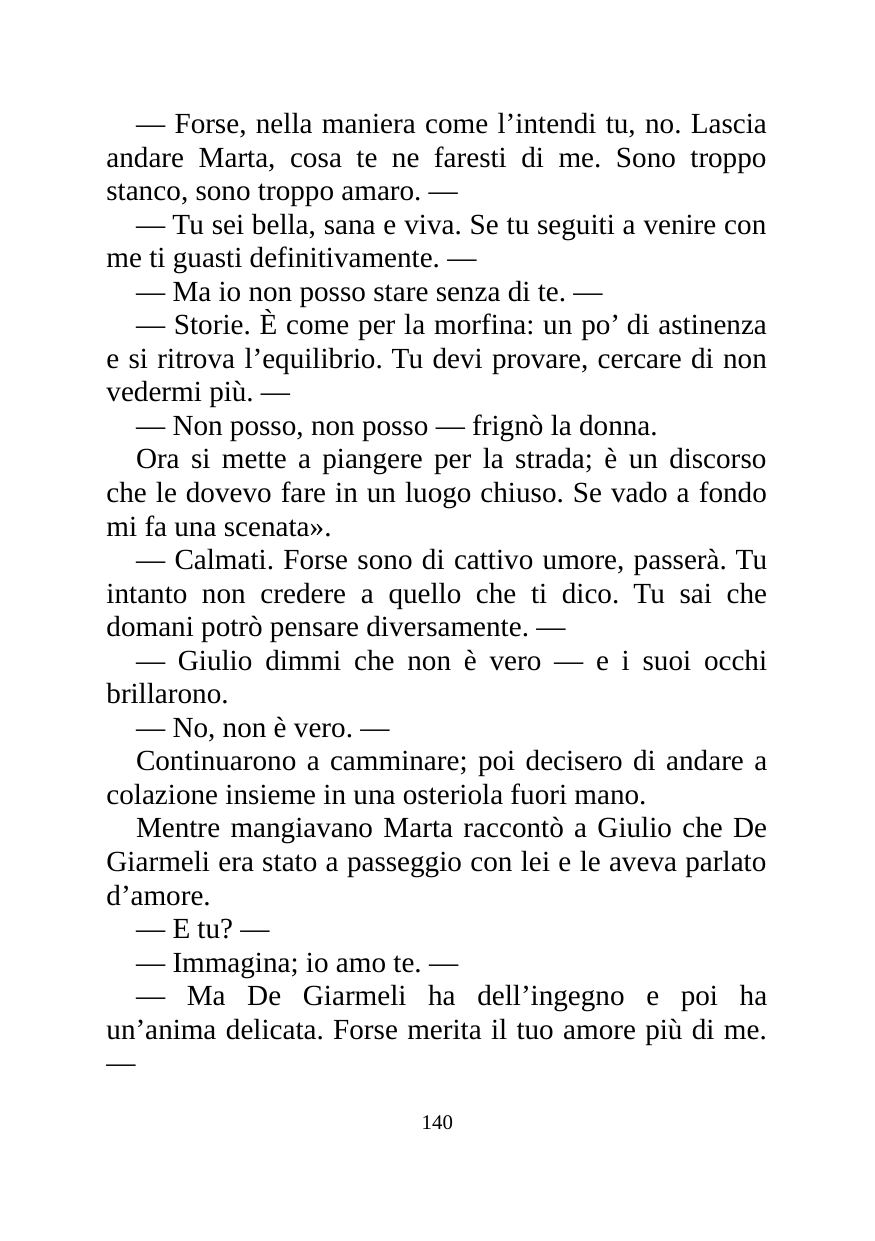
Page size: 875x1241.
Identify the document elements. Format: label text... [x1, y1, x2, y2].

text — Tu sei bella, sana e viva. Se tu seguiti a venire con me ti guasti definitivamente. — [106, 207, 768, 274]
text — E tu? — [106, 911, 768, 945]
text — Non posso, non posso — frignò la donna. [106, 408, 768, 442]
text — No, non è vero. — [106, 710, 768, 743]
text — Forse, nella maniera come l’intendi tu, no. Lascia andare Marta, cosa te ne faresti di me. Sono troppo stanco, sono troppo amaro. — [106, 106, 768, 207]
text — Storie. È come per la morfina: un po’ di astinenza e si ritrova l’equilibrio. Tu devi provare, cercare di non vedermi più. — [106, 307, 768, 408]
text Continuarono a camminare; poi decisero di andare a colazione insieme in una osteriola fuori mano. [106, 743, 768, 811]
text — Giulio dimmi che non è vero — e i suoi occhi brillarono. [106, 643, 768, 710]
text Mentre mangiavano Marta raccontò a Giulio che De Giarmeli era stato a passeggio con lei e le aveva parlato d’amore. [106, 811, 768, 911]
text Ora si mette a piangere per la strada; è un discorso che le dovevo fare in un luogo chiuso. Se vado a fondo mi fa una scenata». [106, 442, 768, 542]
text — Immagina; io amo te. — [106, 945, 768, 978]
text — Ma De Giarmeli ha dell’ingegno e poi ha un’anima delicata. Forse merita il tuo amore più di me. — [106, 978, 768, 1079]
text — Calmati. Forse sono di cattivo umore, passerà. Tu intanto non credere a quello che ti dico. Tu sai che domani potrò pensare diversamente. — [106, 542, 768, 643]
text — Ma io non posso stare senza di te. — [106, 274, 768, 307]
